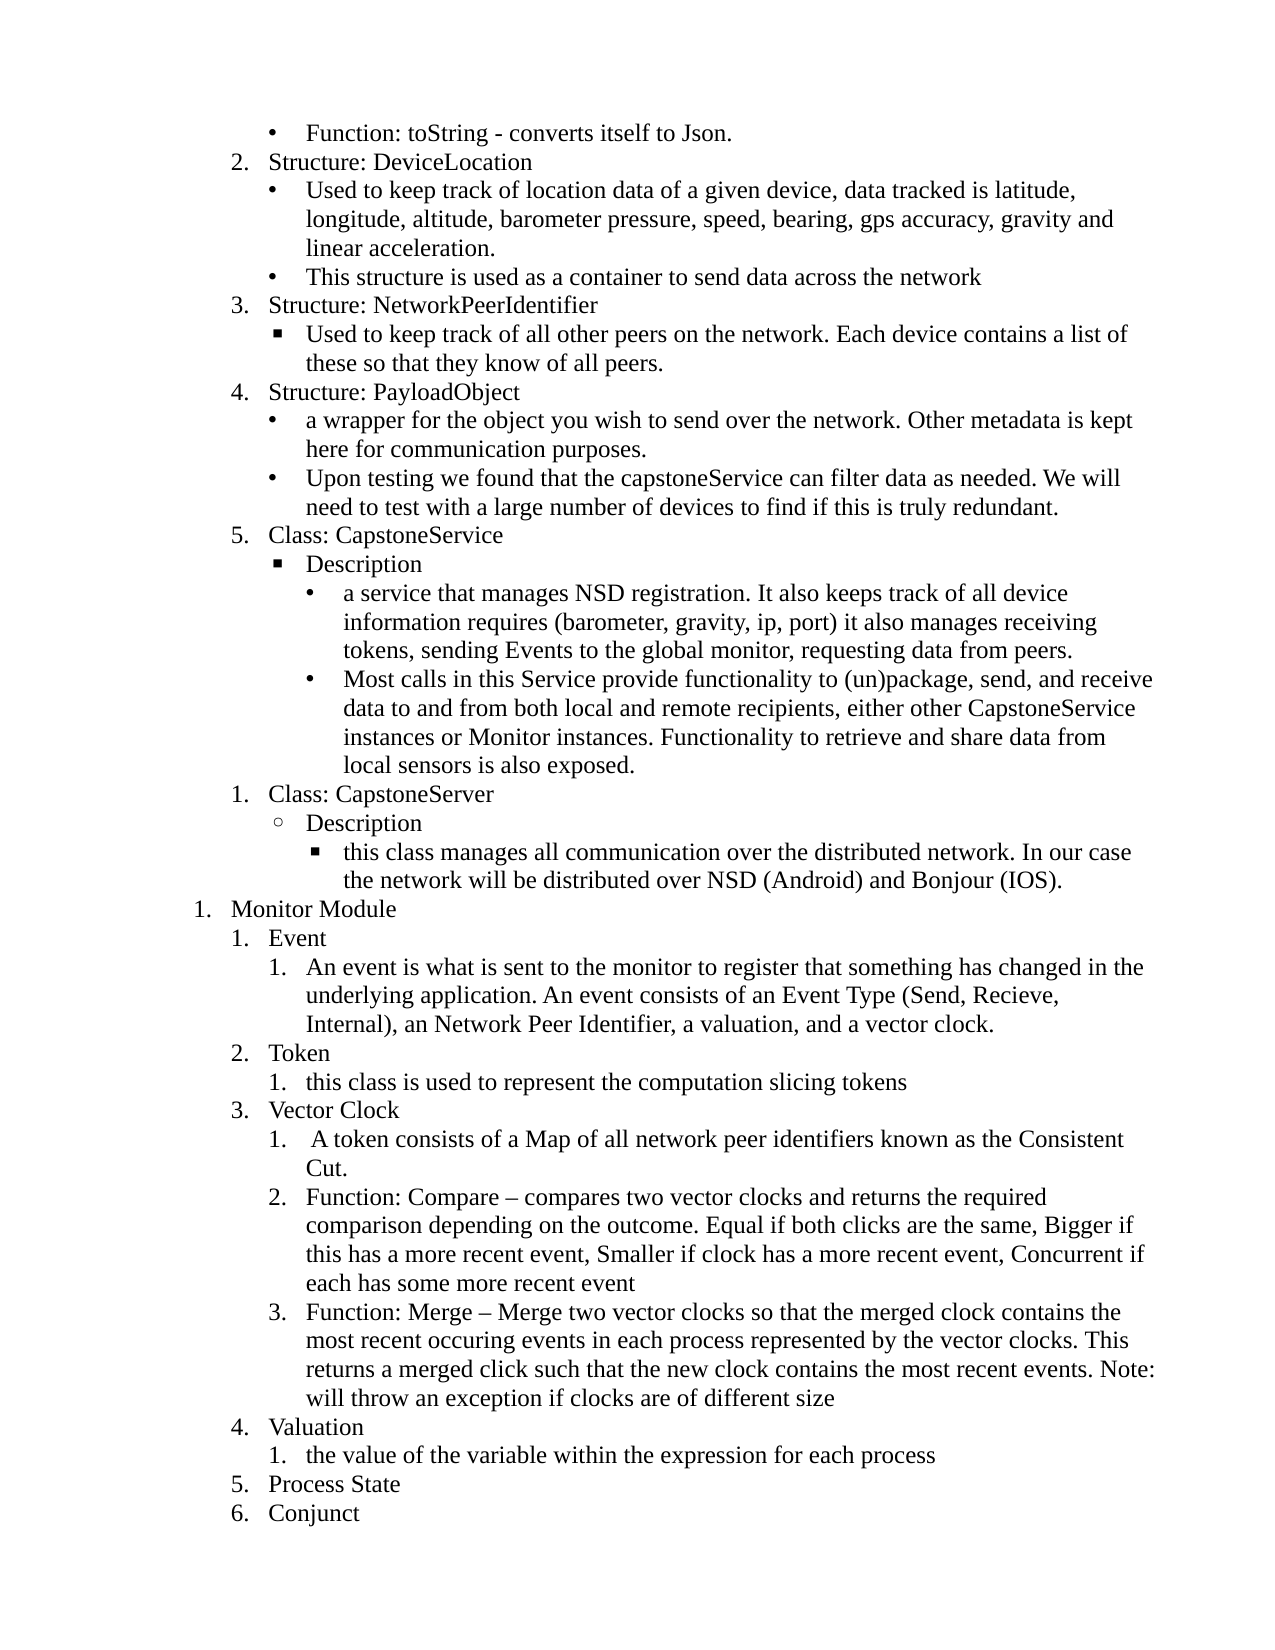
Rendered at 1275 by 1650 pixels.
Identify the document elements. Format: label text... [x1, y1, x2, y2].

list Upon testing we found that the capstoneService can filter data as needed. We will need to test with a large number of devices to find if this is truly redundant. [268, 463, 1157, 521]
list Class: CapstoneServer [231, 779, 1157, 808]
list Most calls in this Service provide functionality to (un)package, send, and receive data to and from both local and remote recipients, either other CapstoneService instances or Monitor instances. Functionality to retrieve and share data from local sensors is also exposed. [306, 664, 1157, 779]
list Conjunct [231, 1498, 1157, 1527]
list Structure: PayloadObject [231, 377, 1157, 406]
list A token consists of a Map of all network peer identifiers known as the Consistent Cut. [268, 1124, 1157, 1182]
list this class manages all communication over the distributed network. In our case the network will be distributed over NSD (Android) and Bonjour (IOS). [306, 837, 1157, 894]
list Class: CapstoneService [231, 521, 1157, 549]
list This structure is used as a container to send data across the network [268, 262, 1157, 291]
list Monitor Module [193, 894, 1157, 923]
list Valuation [231, 1412, 1157, 1441]
list Event [231, 923, 1157, 952]
list Used to keep track of all other peers on the network. Each device contains a list of these so that they know of all peers. [268, 319, 1157, 377]
list Token [231, 1038, 1157, 1067]
list Used to keep track of location data of a given device, data tracked is latitude, longitude, altitude, barometer pressure, speed, bearing, gps accuracy, gravity and linear acceleration. [268, 176, 1157, 262]
list Function: Compare – compares two vector clocks and returns the required comparison depending on the outcome. Equal if both clicks are the same, Bigger if this has a more recent event, Smaller if clock has a more recent event, Concurrent if each has some more recent event [268, 1182, 1157, 1297]
list Structure: NetworkPeerIdentifier [231, 291, 1157, 319]
list this class is used to represent the computation slicing tokens [268, 1067, 1157, 1096]
list An event is what is sent to the monitor to register that something has changed in the underlying application. An event consists of an Event Type (Send, Recieve, Internal), an Network Peer Identifier, a valuation, and a vector clock. [268, 952, 1157, 1038]
list Description [268, 808, 1157, 837]
list Function: Merge – Merge two vector clocks so that the merged clock contains the most recent occuring events in each process represented by the vector clocks. This returns a merged click such that the new clock contains the most recent events. Note: will throw an exception if clocks are of different size [268, 1297, 1157, 1412]
list Process State [231, 1469, 1157, 1498]
list Vector Clock [231, 1096, 1157, 1124]
list a wrapper for the object you wish to send over the network. Other metadata is kept here for communication purposes. [268, 406, 1157, 463]
list Structure: DeviceLocation [231, 147, 1157, 176]
list Description [268, 549, 1157, 578]
list a service that manages NSD registration. It also keeps track of all device information requires (barometer, gravity, ip, port) it also manages receiving tokens, sending Events to the global monitor, requesting data from peers. [306, 578, 1157, 664]
list Function: toString - converts itself to Json. [268, 118, 1157, 147]
list the value of the variable within the expression for each process [268, 1441, 1157, 1469]
